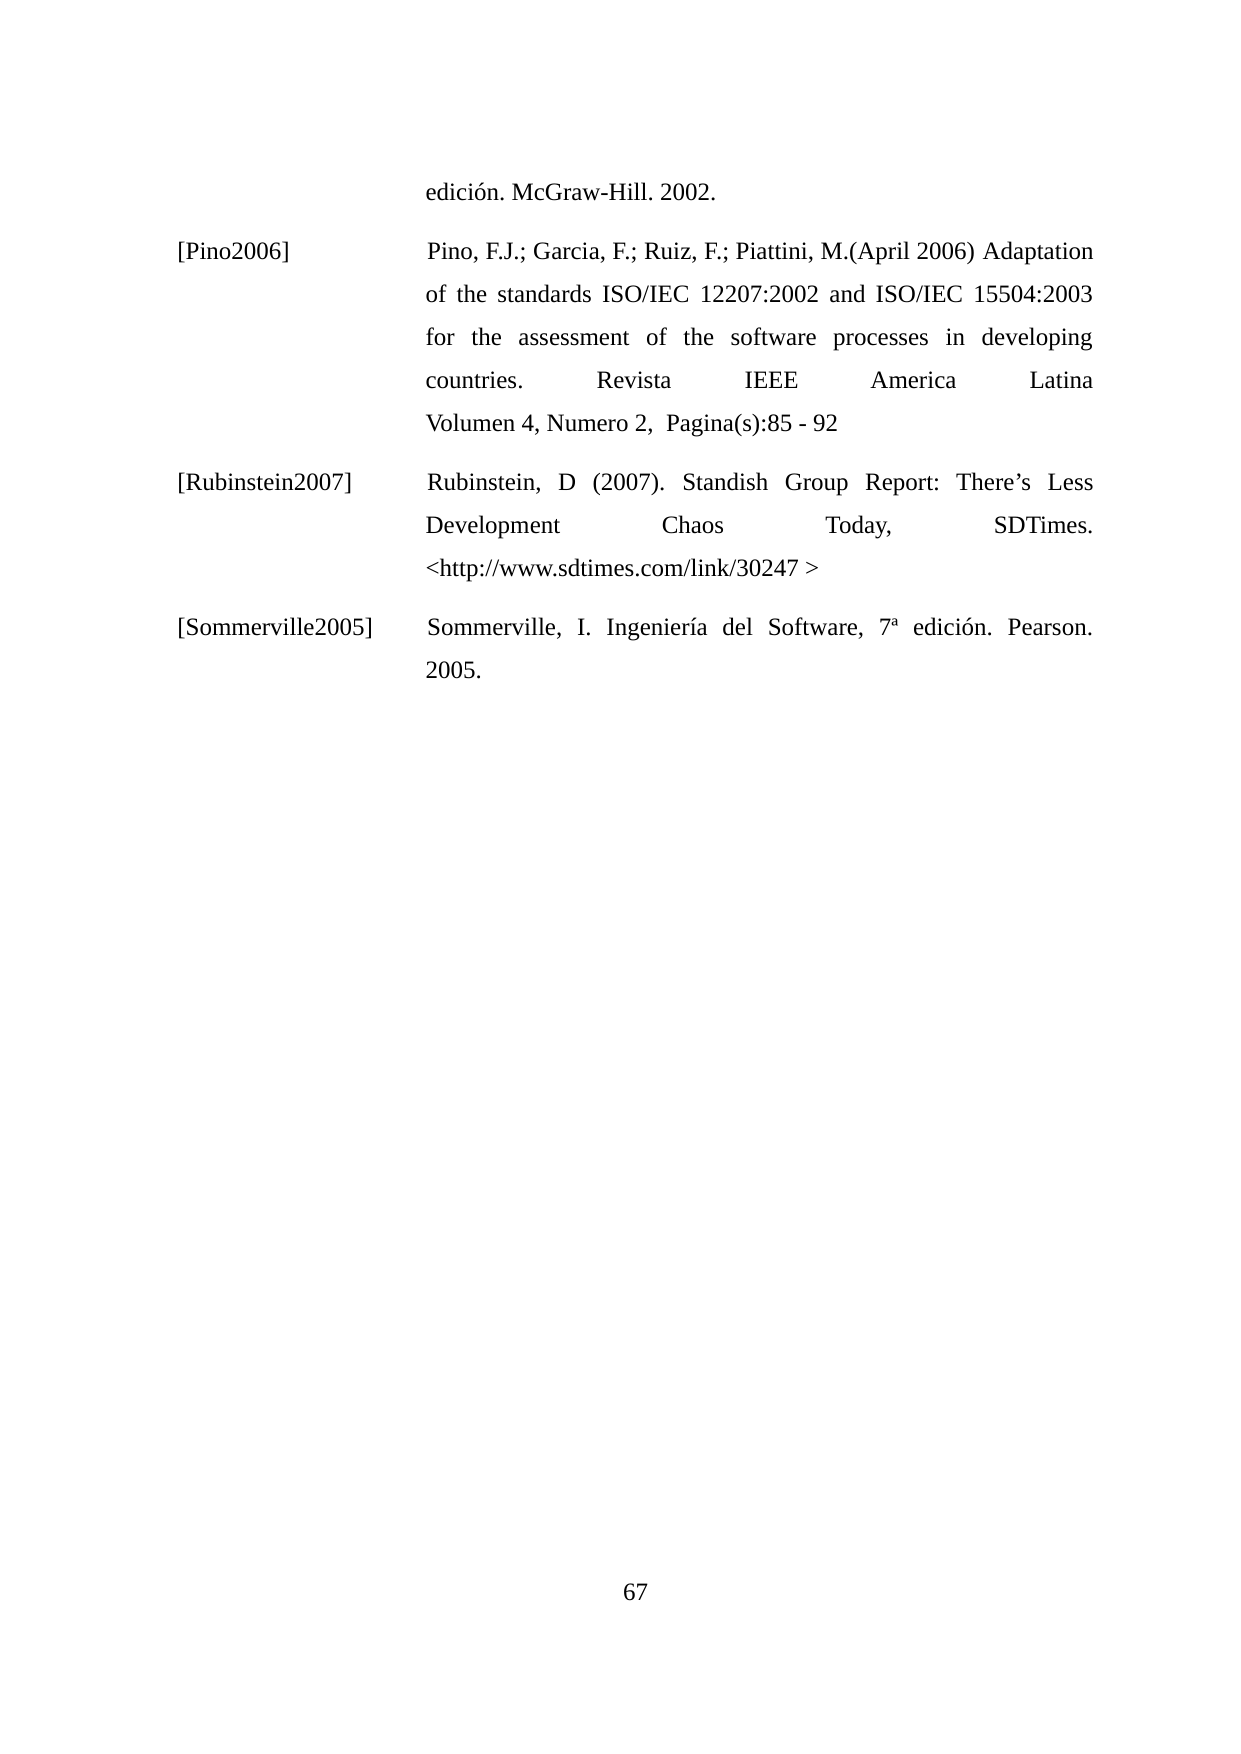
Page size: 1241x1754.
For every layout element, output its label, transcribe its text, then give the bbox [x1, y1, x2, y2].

table_cell Pino, F.J.; Garcia, F.; Ruiz, F.; Piattini, M.(April 2006) Adaptation of the standards ISO/IEC 12207:2002 and ISO/IEC 15504:2003 for the assessment of the software processes in developing countries. Revista IEEE America Latina Volumen 4, Numero 2, Pagina(s):85 - 92 [427, 236, 1093, 467]
table_cell Rubinstein, D (2007). Standish Group Report: There’s Less Development Chaos Today, SDTimes. <http://www.sdtimes.com/link/30247 > [427, 467, 1093, 612]
table_cell Sommerville, I. Ingeniería del Software, 7ª edición. Pearson. 2005. [427, 612, 1093, 717]
table_cell edición. McGraw-Hill. 2002. [427, 177, 1093, 236]
table_cell [177, 177, 427, 236]
table_cell [Sommerville2005] [177, 612, 427, 717]
table_cell [Rubinstein2007] [177, 467, 427, 612]
table_cell [Pino2006] [177, 236, 427, 467]
